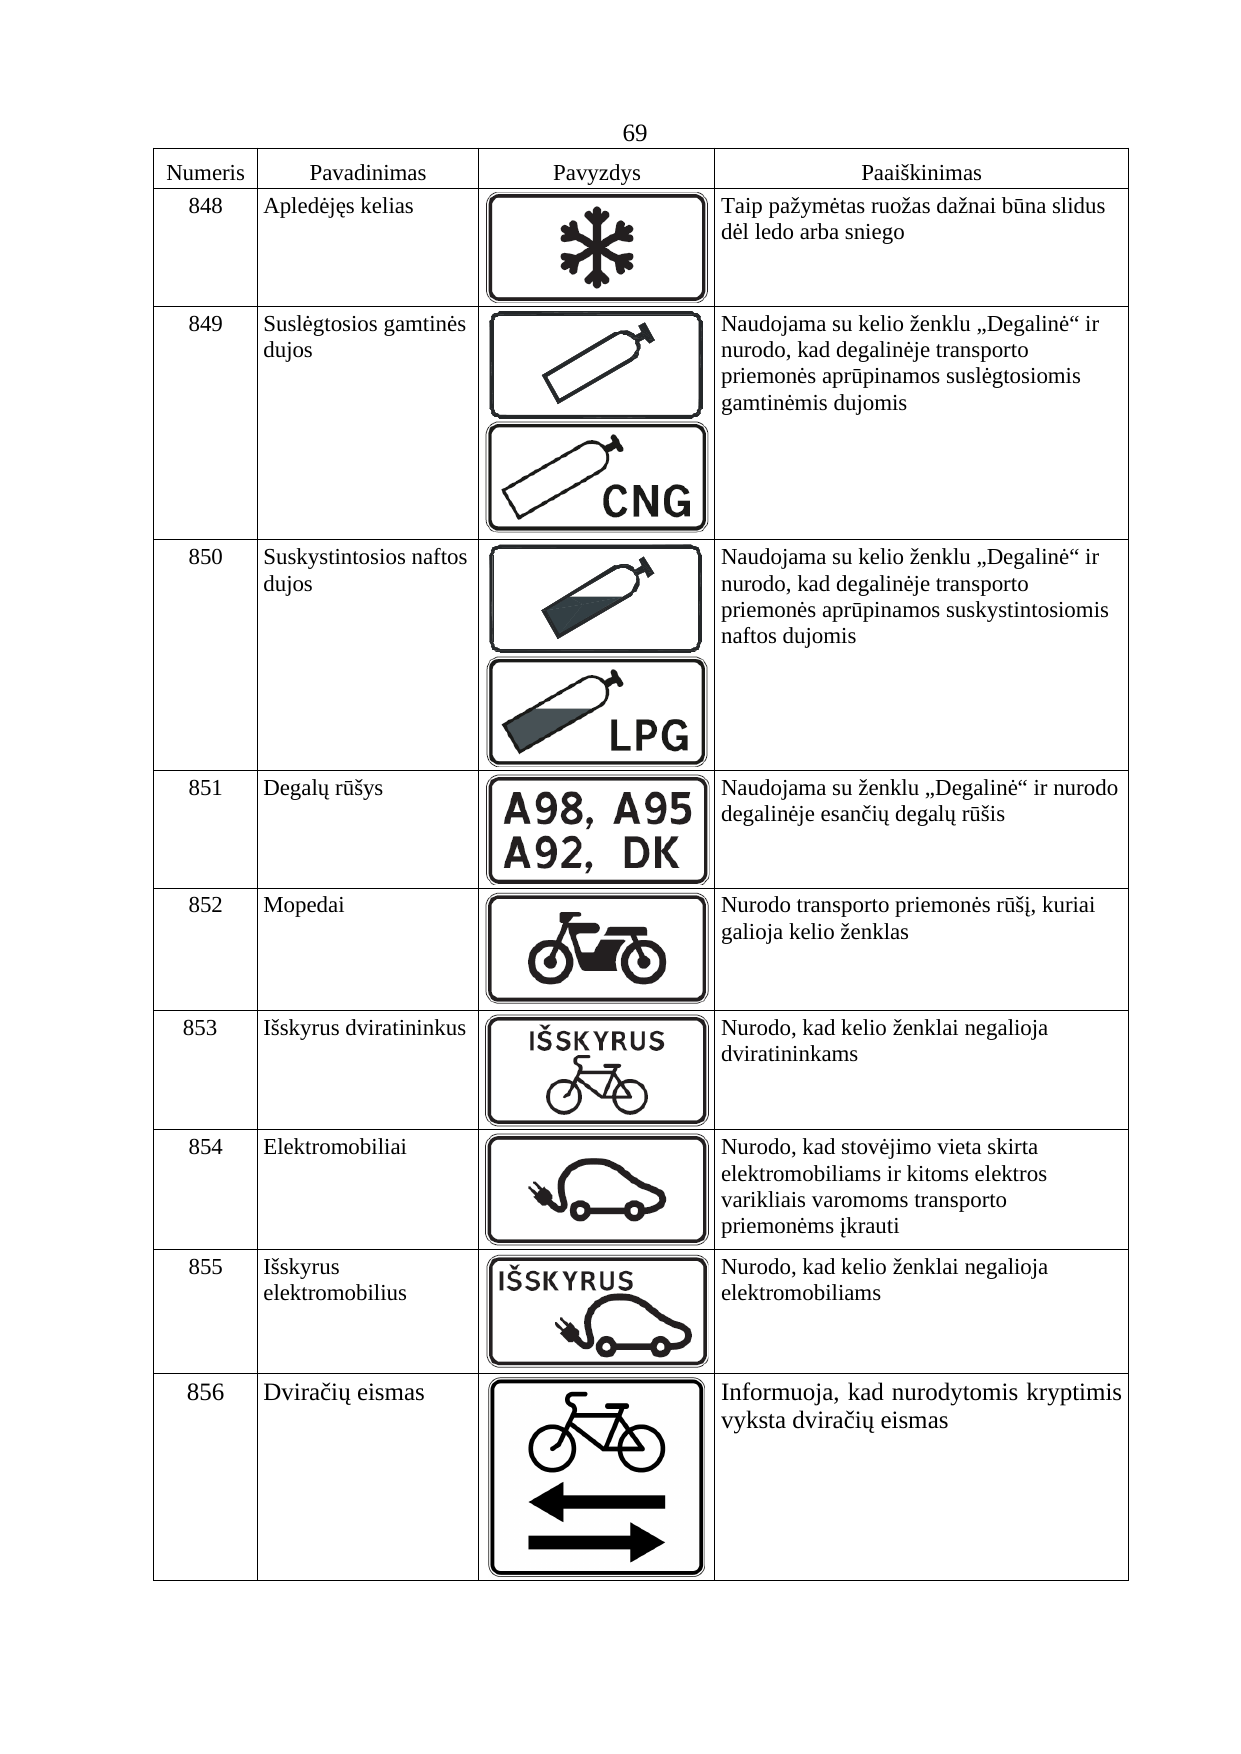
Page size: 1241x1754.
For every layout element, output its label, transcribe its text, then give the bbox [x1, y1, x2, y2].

table_cell Nurodo transporto priemonės rūšį, kuriai galioja kelio ženklas [715, 889, 1128, 1010]
table_cell [479, 1374, 714, 1580]
table_cell Suskystintosios naftos dujos [258, 540, 478, 770]
table_cell Išskyrus elektromobilius [258, 1250, 478, 1373]
table_cell Nurodo, kad stovėjimo vieta skirta elektromobiliams ir kitoms elektros varikliais varomoms transporto priemonėms įkrauti [715, 1130, 1128, 1249]
table_cell 850 [154, 540, 257, 770]
table_header Paaiškinimas [715, 149, 1128, 188]
table_cell Suslėgtosios gamtinės dujos [258, 307, 478, 539]
table_cell Dviračių eismas [258, 1374, 478, 1580]
table_cell Apledėjęs kelias [258, 189, 478, 306]
table_cell Naudojama su ženklu „Degalinė“ ir nurodo degalinėje esančių degalų rūšis [715, 771, 1128, 887]
table_cell 854 [154, 1130, 257, 1249]
table_cell [479, 1011, 714, 1129]
table_cell 851 [154, 771, 257, 887]
table_cell [479, 1130, 714, 1249]
table_cell [479, 540, 714, 770]
table_cell Išskyrus dviratininkus [258, 1011, 478, 1129]
table_cell [479, 1250, 714, 1373]
table_cell Nurodo, kad kelio ženklai negalioja dviratininkams [715, 1011, 1128, 1129]
table_cell 848 [154, 189, 257, 306]
table_cell Elektromobiliai [258, 1130, 478, 1249]
table_cell 855 [154, 1250, 257, 1373]
table_cell Taip pažymėtas ruožas dažnai būna slidus dėl ledo arba sniego [715, 189, 1128, 306]
table_cell Informuoja, kad nurodytomis kryptimis vyksta dviračių eismas [715, 1374, 1128, 1580]
table_cell 853 [154, 1011, 257, 1129]
table_header Pavyzdys [479, 149, 714, 188]
table_cell Naudojama su kelio ženklu „Degalinė“ ir nurodo, kad degalinėje transporto priemonės aprūpinamos suslėgtosiomis gamtinėmis dujomis [715, 307, 1128, 539]
table_cell Degalų rūšys [258, 771, 478, 887]
table_cell [479, 889, 714, 1010]
table_header Pavadinimas [258, 149, 478, 188]
table_header Numeris [154, 149, 257, 188]
table_cell 849 [154, 307, 257, 539]
table_cell 852 [154, 889, 257, 1010]
table_cell [479, 189, 714, 306]
table_cell Nurodo, kad kelio ženklai negalioja elektromobiliams [715, 1250, 1128, 1373]
table_cell 856 [154, 1374, 257, 1580]
table_cell Naudojama su kelio ženklu „Degalinė“ ir nurodo, kad degalinėje transporto priemonės aprūpinamos suskystintosiomis naftos dujomis [715, 540, 1128, 770]
table_cell [479, 307, 714, 539]
table_cell Mopedai [258, 889, 478, 1010]
table_cell [479, 771, 714, 887]
